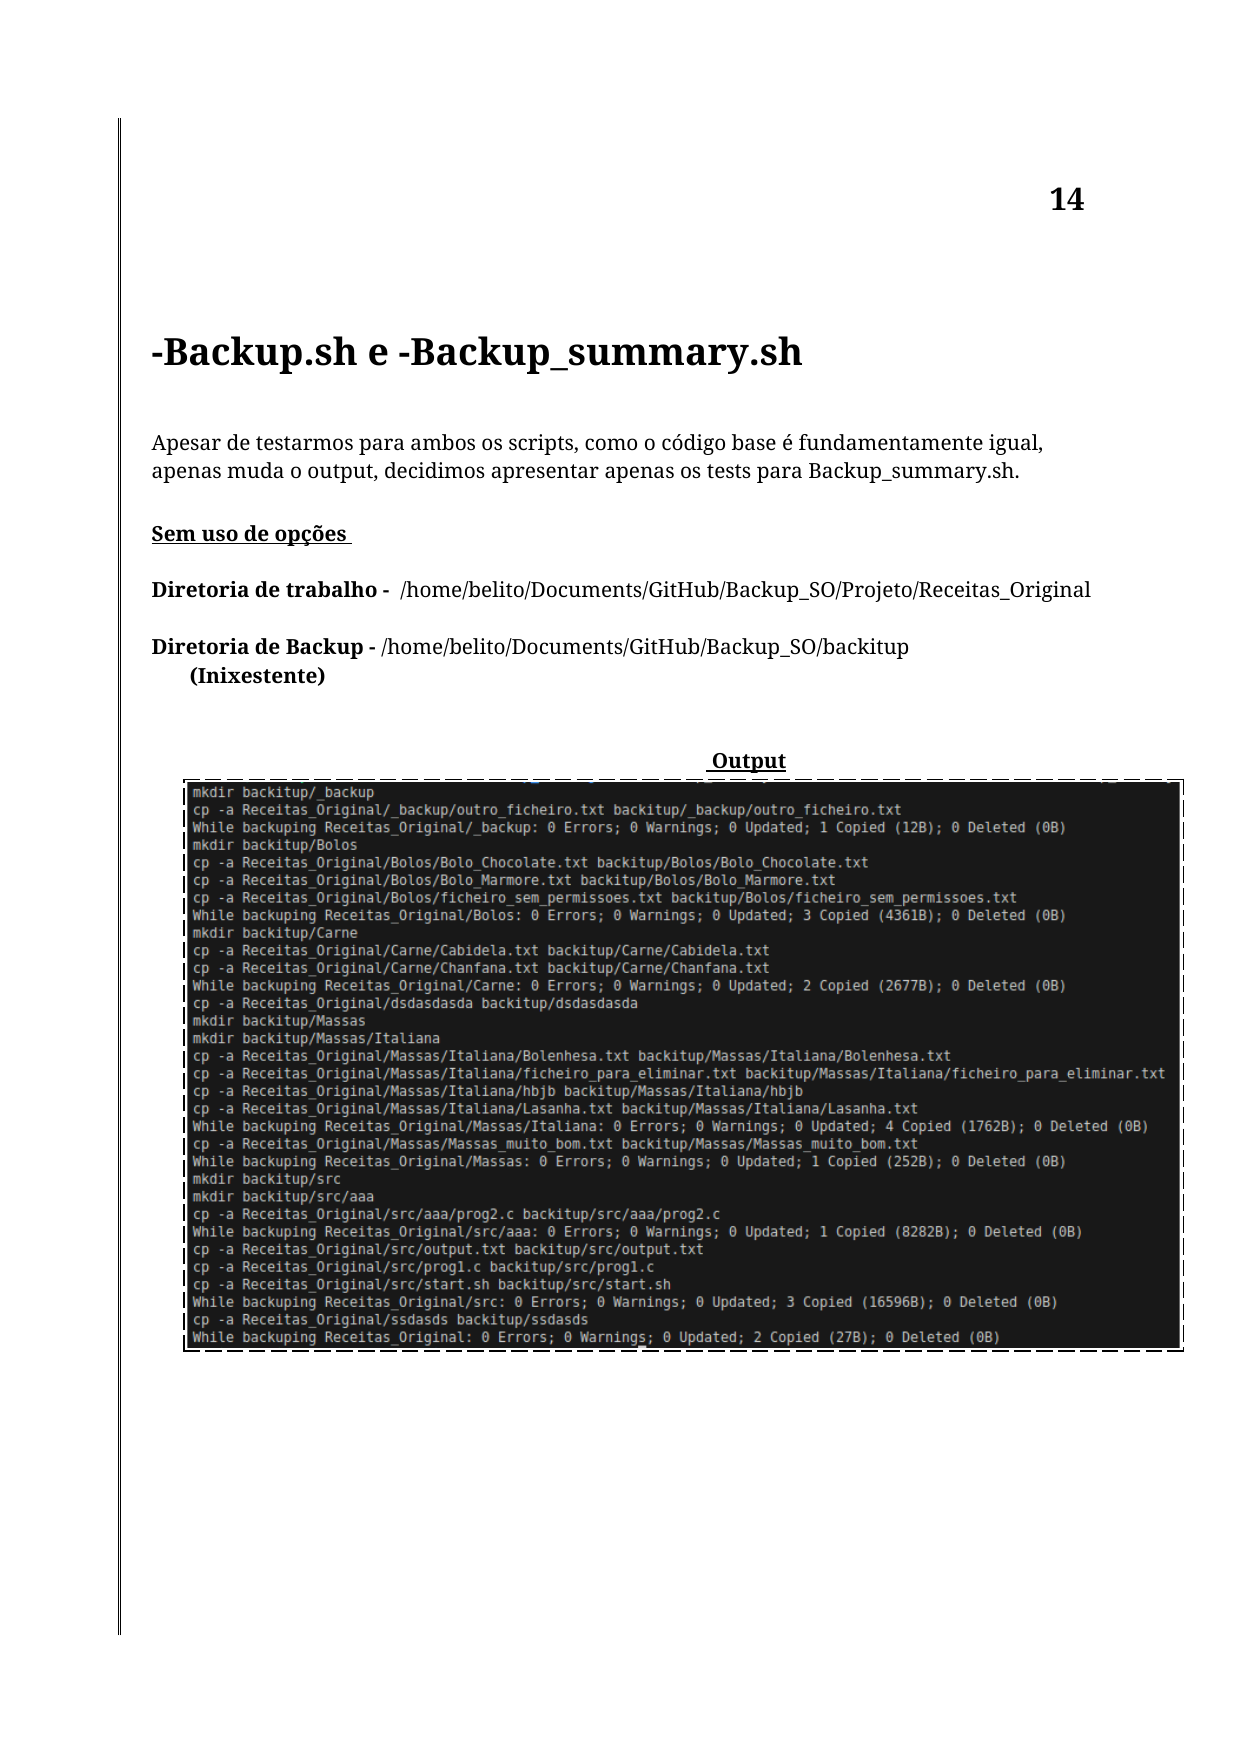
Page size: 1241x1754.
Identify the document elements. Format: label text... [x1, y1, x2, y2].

text Apesar de testarmos para ambos os scripts, como o código base é fundamentamente igual, apenas muda o output, decidimos apresentar apenas os tests para Backup_summary.sh. [151, 428, 1092, 485]
picture [187, 782, 1180, 1348]
text Output [151, 746, 1092, 775]
text (Inixestente) [151, 661, 1092, 689]
text -Backup.sh e -Backup_summary.sh [151, 326, 1092, 377]
text Diretoria de Backup - /home/belito/Documents/GitHub/Backup_SO/backitup [151, 632, 1092, 661]
text Sem uso de opções [151, 519, 1092, 547]
text Diretoria de trabalho - /home/belito/Documents/GitHub/Backup_SO/Projeto/Receitas_Original [151, 576, 1092, 604]
